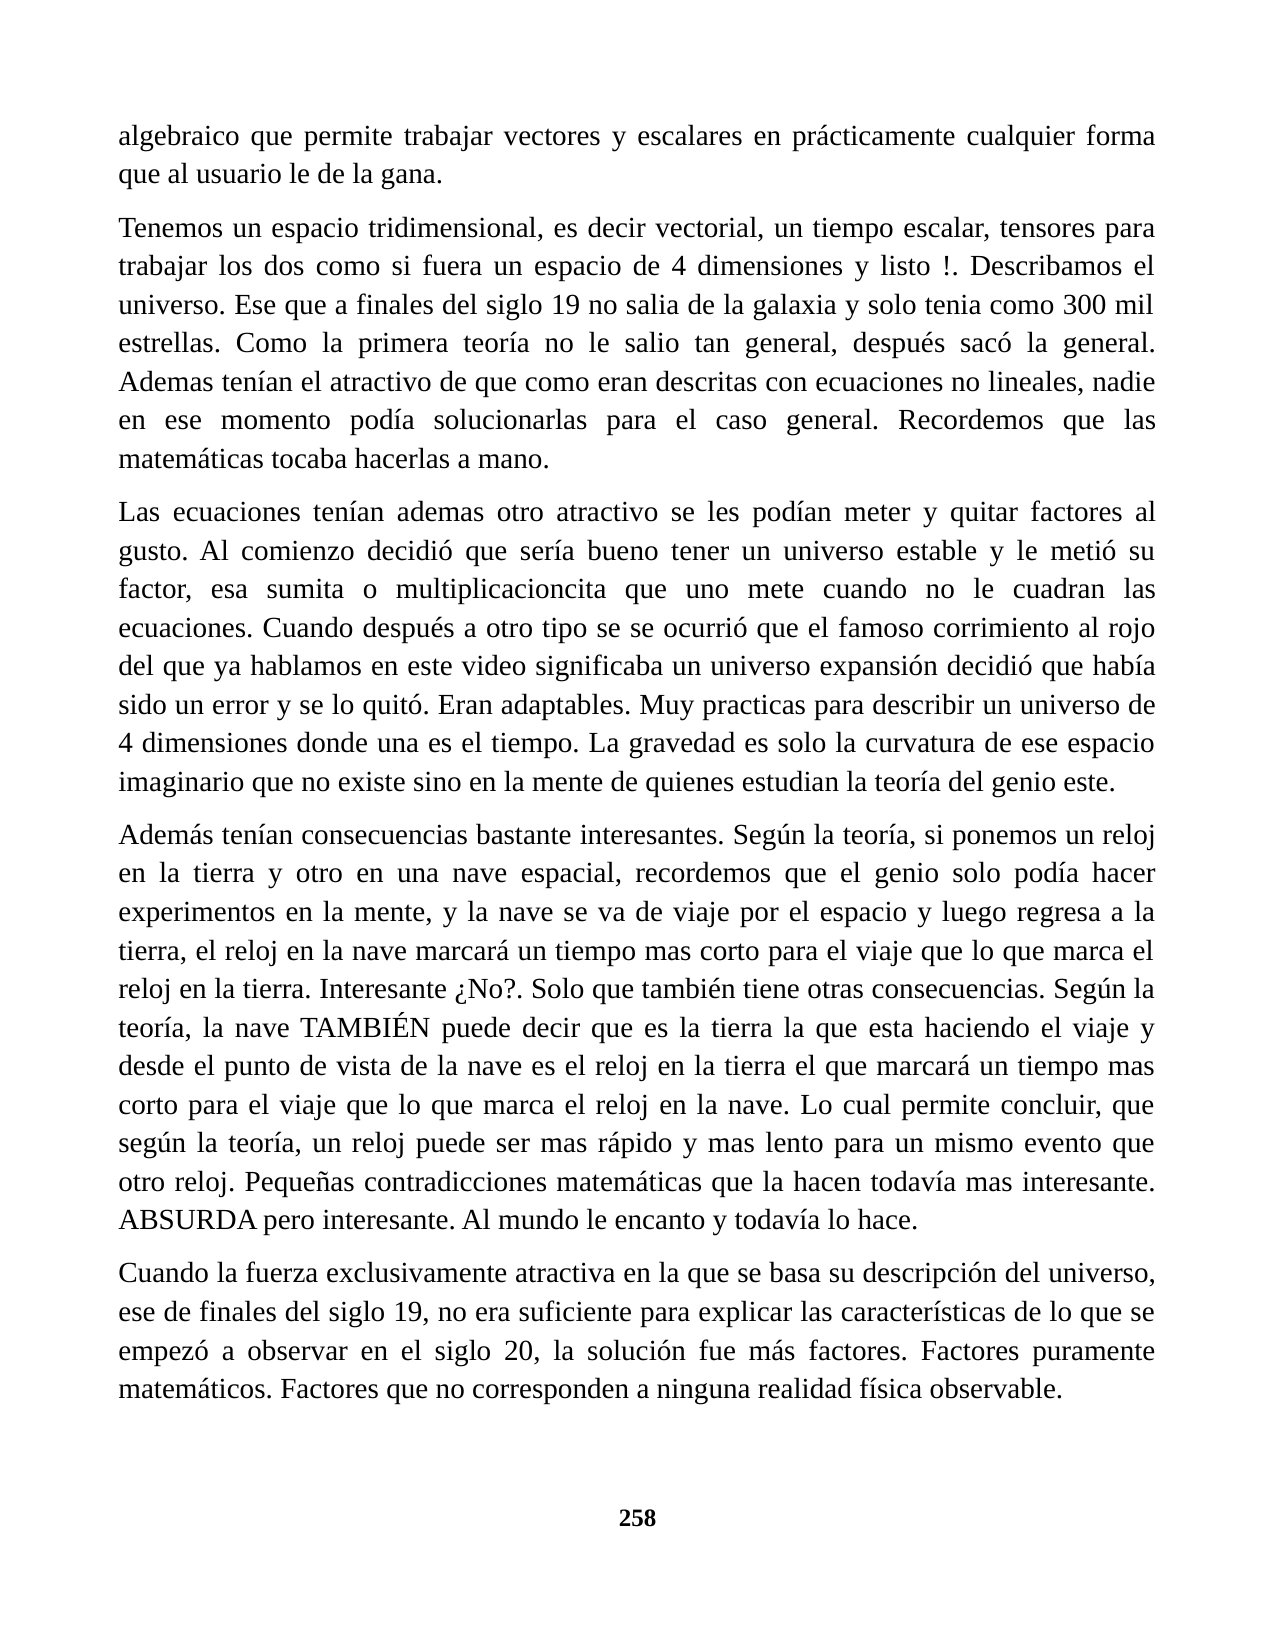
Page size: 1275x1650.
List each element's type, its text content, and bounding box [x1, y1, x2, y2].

text Además tenían consecuencias bastante interesantes. Según la teoría, si ponemos un reloj en la tierra y otro en una nave espacial, recordemos que el genio solo podía hacer experimentos en la mente, y la nave se va de viaje por el espacio y luego regresa a la tierra, el reloj en la nave marcará un tiempo mas corto para el viaje que lo que marca el reloj en la tierra. Interesante ¿No?. Solo que también tiene otras consecuencias. Según la teoría, la nave TAMBIÉN puede decir que es la tierra la que esta haciendo el viaje y desde el punto de vista de la nave es el reloj en la tierra el que marcará un tiempo mas corto para el viaje que lo que marca el reloj en la nave. Lo cual permite concluir, que según la teoría, un reloj puede ser mas rápido y mas lento para un mismo evento que otro reloj. Pequeñas contradicciones matemáticas que la hacen todavía mas interesante. ABSURDA pero interesante. Al mundo le encanto y todavía lo hace. [118, 817, 1157, 1236]
text Las ecuaciones tenían ademas otro atractivo se les podían meter y quitar factores al gusto. Al comienzo decidió que sería bueno tener un universo estable y le metió su factor, esa sumita o multiplicacioncita que uno mete cuando no le cuadran las ecuaciones. Cuando después a otro tipo se se ocurrió que el famoso corrimiento al rojo del que ya hablamos en este video significaba un universo expansión decidió que había sido un error y se lo quitó. Eran adaptables. Muy practicas para describir un universo de 4 dimensiones donde una es el tiempo. La gravedad es solo la curvatura de ese espacio imaginario que no existe sino en la mente de quienes estudian la teoría del genio este. [118, 494, 1157, 797]
text Tenemos un espacio tridimensional, es decir vectorial, un tiempo escalar, tensores para trabajar los dos como si fuera un espacio de 4 dimensiones y listo !. Describamos el universo. Ese que a finales del siglo 19 no salia de la galaxia y solo tenia como 300 mil estrellas. Como la primera teoría no le salio tan general, después sacó la general. Ademas tenían el atractivo de que como eran descritas con ecuaciones no lineales, nadie en ese momento podía solucionarlas para el caso general. Recordemos que las matemáticas tocaba hacerlas a mano. [118, 210, 1157, 474]
text algebraico que permite trabajar vectores y escalares en prácticamente cualquier forma que al usuario le de la gana. [118, 118, 1157, 190]
text Cuando la fuerza exclusivamente atractiva en la que se basa su descripción del universo, ese de finales del siglo 19, no era suficiente para explicar las características de lo que se empezó a observar en el siglo 20, la solución fue más factores. Factores puramente matemáticos. Factores que no corresponden a ninguna realidad física observable. [118, 1256, 1157, 1405]
